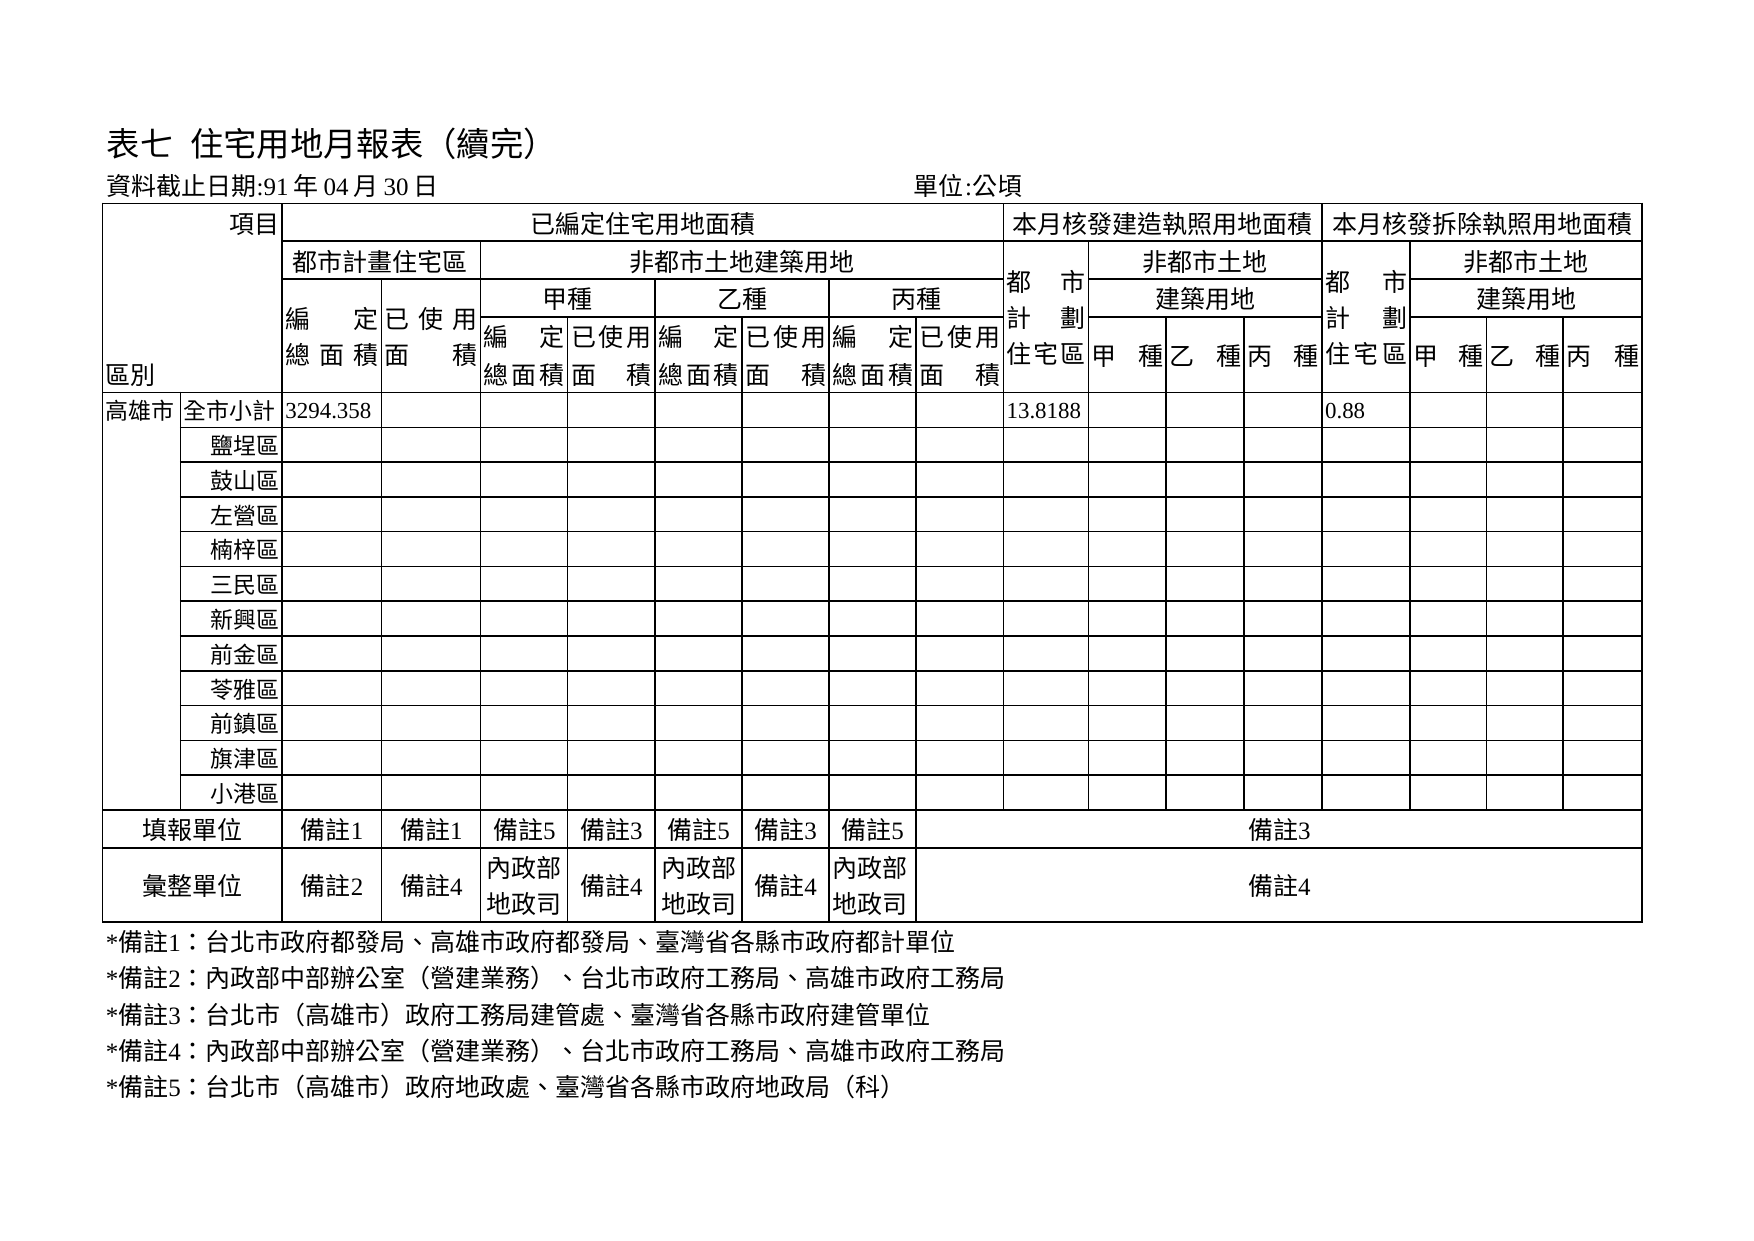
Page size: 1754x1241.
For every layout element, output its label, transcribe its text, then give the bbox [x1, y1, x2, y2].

table_cell [481, 463, 567, 496]
table_cell [1245, 776, 1321, 809]
table_cell 非都市土地 [1089, 242, 1321, 278]
table_cell [1411, 602, 1486, 635]
table_cell [568, 498, 654, 531]
table_cell [1089, 741, 1165, 774]
table_cell [283, 567, 381, 600]
table_cell [1487, 463, 1562, 496]
table_header 本月核發建造執照用地面積 [1004, 204, 1321, 240]
table_cell [1564, 741, 1641, 774]
table_cell [656, 567, 741, 600]
table_cell [382, 428, 480, 461]
table_cell [196, 316, 281, 354]
table_cell [743, 776, 828, 809]
table_cell 0.88 [1323, 393, 1409, 426]
table_cell [103, 278, 196, 316]
table_cell [1411, 567, 1486, 600]
table_cell [283, 706, 381, 739]
table_cell [656, 428, 741, 461]
table_cell 已使用 [917, 318, 1003, 354]
table_cell [1004, 672, 1088, 705]
table_cell [568, 741, 654, 774]
table_cell [1167, 498, 1243, 531]
table_cell [1167, 428, 1243, 461]
table_cell [917, 741, 1003, 774]
table_cell [656, 498, 741, 531]
table_cell [382, 463, 480, 496]
table_cell [568, 602, 654, 635]
table_cell [1089, 498, 1165, 531]
text 資料截止日期:91年04月30日 單位:公頃 [106, 166, 1648, 203]
table_cell 非都市土地建築用地 [481, 242, 1003, 278]
table_cell 編定 [656, 318, 741, 354]
table_cell [830, 637, 915, 670]
table_cell [830, 498, 915, 531]
table_cell 甲種 [481, 280, 654, 316]
table_cell 乙種 [1487, 318, 1562, 392]
table_cell [1487, 567, 1562, 600]
table_header 項目 [196, 204, 281, 240]
table_cell 都市計畫住宅區 [283, 242, 480, 278]
table_cell [656, 706, 741, 739]
table_cell [1004, 463, 1088, 496]
table_cell 備註5 [481, 811, 567, 847]
table_cell [196, 278, 281, 316]
table_cell [1004, 532, 1088, 566]
table_cell [1487, 637, 1562, 670]
table_cell [382, 637, 480, 670]
table_cell [743, 637, 828, 670]
table_cell [1167, 637, 1243, 670]
table_cell [1411, 741, 1486, 774]
table_cell [1004, 567, 1088, 600]
table_cell [283, 602, 381, 635]
table_cell [481, 602, 567, 635]
table_cell [917, 532, 1003, 566]
table_cell [481, 637, 567, 670]
table_cell 已使用 [743, 318, 828, 354]
table_cell [1411, 672, 1486, 705]
table_cell 小港區 [181, 776, 281, 809]
table_cell 總面積 [830, 354, 915, 392]
table_cell *備註3：台北市（高雄市）政府工務局建管處、臺灣省各縣市政府建管單位 [103, 995, 1642, 1031]
table_cell [382, 602, 480, 635]
table_cell 13.8188 [1004, 393, 1088, 426]
table_cell [743, 602, 828, 635]
table_cell [743, 463, 828, 496]
table_cell [1089, 532, 1165, 566]
table_cell 備註5 [656, 811, 741, 847]
table_cell 區別 [103, 354, 196, 392]
table_cell [830, 393, 915, 426]
table_cell [1323, 428, 1409, 461]
table_cell 建築用地 [1089, 280, 1321, 316]
table_cell [1167, 393, 1243, 426]
table_cell [1245, 498, 1321, 531]
table_cell [1487, 393, 1562, 426]
table_cell [481, 532, 567, 566]
table_cell [743, 498, 828, 531]
table_cell [283, 637, 381, 670]
table_cell [1323, 532, 1409, 566]
table_cell [1245, 637, 1321, 670]
table_cell *備註2：內政部中部辦公室（營建業務）、台北市政府工務局、高雄市政府工務局 [103, 959, 1642, 995]
table_cell [1487, 498, 1562, 531]
table_cell 丙種 [1245, 318, 1321, 392]
table_cell 備註4 [568, 849, 654, 921]
table_cell [1564, 602, 1641, 635]
table_cell [196, 354, 281, 392]
table_cell [1487, 741, 1562, 774]
table_cell [382, 498, 480, 531]
table_cell [1487, 706, 1562, 739]
table_cell [1004, 428, 1088, 461]
table_cell [481, 706, 567, 739]
table_cell [1089, 776, 1165, 809]
table_cell 全市小計 [181, 393, 281, 426]
table_cell 填報單位 [103, 811, 281, 847]
table_cell [1411, 393, 1486, 426]
table_cell [743, 532, 828, 566]
table_cell [917, 637, 1003, 670]
table_cell [917, 428, 1003, 461]
table_cell [830, 602, 915, 635]
table_cell [1004, 706, 1088, 739]
table_cell [1245, 672, 1321, 705]
table_cell [1411, 706, 1486, 739]
table_cell [1564, 637, 1641, 670]
table_cell 都市 計劃 住宅區 [1323, 242, 1409, 392]
table_cell [917, 463, 1003, 496]
table_cell [382, 532, 480, 566]
table_cell 乙種 [1167, 318, 1243, 392]
table_cell [1323, 498, 1409, 531]
table_cell 備註3 [568, 811, 654, 847]
table_cell [1004, 637, 1088, 670]
table_cell [1411, 498, 1486, 531]
table_cell [1004, 776, 1088, 809]
table_cell [481, 567, 567, 600]
table_cell [1167, 776, 1243, 809]
table_cell [656, 463, 741, 496]
table_cell [1564, 463, 1641, 496]
table_cell [1323, 706, 1409, 739]
table_cell 甲種 [1411, 318, 1486, 392]
table_cell [917, 393, 1003, 426]
table_header 本月核發拆除執照用地面積 [1323, 204, 1641, 240]
table_cell [917, 776, 1003, 809]
table_cell 備註1 [382, 811, 480, 847]
table_cell 丙種 [1564, 318, 1641, 392]
table_cell [1245, 602, 1321, 635]
table_cell [1167, 602, 1243, 635]
table_cell [1245, 428, 1321, 461]
table_cell [1564, 498, 1641, 531]
table_cell [743, 672, 828, 705]
table_cell [568, 428, 654, 461]
table_cell [382, 776, 480, 809]
table_cell [568, 567, 654, 600]
table_cell [1411, 776, 1486, 809]
table_cell 楠梓區 [181, 532, 281, 566]
table_cell [1089, 672, 1165, 705]
table_cell *備註5：台北市（高雄市）政府地政處、臺灣省各縣市政府地政局（科） [103, 1068, 1642, 1104]
table_cell [917, 672, 1003, 705]
table_cell 非都市土地 [1411, 242, 1641, 278]
table_cell [1411, 428, 1486, 461]
table_cell [1487, 532, 1562, 566]
table_cell [1089, 602, 1165, 635]
table_cell 備註3 [743, 811, 828, 847]
table_cell [1564, 672, 1641, 705]
table_cell [1323, 567, 1409, 600]
table_cell [917, 567, 1003, 600]
table_cell [1167, 463, 1243, 496]
table_cell [283, 672, 381, 705]
table_cell [1323, 637, 1409, 670]
table_cell [1089, 393, 1165, 426]
table_cell 苓雅區 [181, 672, 281, 705]
table_cell [1564, 567, 1641, 600]
table_cell [917, 498, 1003, 531]
table_cell [568, 637, 654, 670]
table_cell [830, 672, 915, 705]
table_cell [283, 463, 381, 496]
table_cell [656, 637, 741, 670]
table_header [103, 204, 196, 240]
table_cell [1167, 672, 1243, 705]
table_cell [382, 706, 480, 739]
table_cell 3294.358 [283, 393, 381, 426]
table_cell 甲種 [1089, 318, 1165, 392]
table_cell [656, 602, 741, 635]
table_cell 備註1 [283, 811, 381, 847]
table_cell [1411, 532, 1486, 566]
table_cell 前鎮區 [181, 706, 281, 739]
table_cell [1089, 706, 1165, 739]
table_cell [1411, 463, 1486, 496]
table_cell [743, 706, 828, 739]
table_cell [1089, 428, 1165, 461]
table_cell 旗津區 [181, 741, 281, 774]
table_cell [1323, 672, 1409, 705]
table_cell [1089, 637, 1165, 670]
table_cell *備註4：內政部中部辦公室（營建業務）、台北市政府工務局、高雄市政府工務局 [103, 1031, 1642, 1068]
table_cell [656, 672, 741, 705]
table_cell [1487, 672, 1562, 705]
table_cell [382, 567, 480, 600]
table_cell 彙整單位 [103, 849, 281, 921]
table_cell [1564, 706, 1641, 739]
table_cell [830, 532, 915, 566]
table_cell [283, 428, 381, 461]
table_cell [1004, 498, 1088, 531]
table_cell 新興區 [181, 602, 281, 635]
table_cell 高雄市 [103, 393, 180, 809]
table_cell [1564, 428, 1641, 461]
table_cell [283, 776, 381, 809]
table_cell 總面積 [656, 354, 741, 392]
table_cell [481, 428, 567, 461]
table_cell 面積 [917, 354, 1003, 392]
table_cell [1564, 776, 1641, 809]
table_cell [568, 776, 654, 809]
table_cell [743, 741, 828, 774]
table_cell [1004, 741, 1088, 774]
table_cell [656, 393, 741, 426]
table_cell 都市 計劃 住宅區 [1004, 242, 1088, 392]
table_cell [283, 741, 381, 774]
table_cell 備註3 [917, 811, 1641, 847]
table_cell 三民區 [181, 567, 281, 600]
table_cell [830, 741, 915, 774]
table_cell [743, 428, 828, 461]
table_cell [382, 393, 480, 426]
table_cell *備註1：台北市政府都發局、高雄市政府都發局、臺灣省各縣市政府都計單位 [103, 923, 1642, 959]
table_cell 內政部 地政司 [481, 849, 567, 921]
table_cell 編定 [481, 318, 567, 354]
table_cell 備註4 [917, 849, 1641, 921]
table_cell [917, 706, 1003, 739]
table_cell [656, 532, 741, 566]
table_cell [830, 776, 915, 809]
table_cell 備註2 [283, 849, 381, 921]
table_cell [1167, 741, 1243, 774]
table_cell [1167, 567, 1243, 600]
table_cell 鼓山區 [181, 463, 281, 496]
table_cell [1487, 776, 1562, 809]
table_cell 已使用 面積 [382, 280, 480, 392]
table_cell [830, 463, 915, 496]
table_cell [1487, 602, 1562, 635]
table_cell [1245, 567, 1321, 600]
table_cell [917, 602, 1003, 635]
table_header 已編定住宅用地面積 [283, 204, 1003, 240]
table_cell 面積 [743, 354, 828, 392]
table_cell 內政部 地政司 [830, 849, 915, 921]
table_cell [568, 393, 654, 426]
table_cell [1323, 741, 1409, 774]
table_cell [1245, 706, 1321, 739]
table_cell 左營區 [181, 498, 281, 531]
table_cell [1323, 602, 1409, 635]
table_cell [1167, 706, 1243, 739]
table_cell [481, 672, 567, 705]
table_cell [568, 532, 654, 566]
table_cell [103, 240, 196, 278]
table_cell 備註4 [743, 849, 828, 921]
table_cell [568, 672, 654, 705]
table_cell [1411, 637, 1486, 670]
table_cell 丙種 [830, 280, 1003, 316]
table_cell 備註4 [382, 849, 480, 921]
table_cell 已使用 [568, 318, 654, 354]
table_cell [1245, 393, 1321, 426]
table_cell [1564, 393, 1641, 426]
table_cell [743, 567, 828, 600]
table_cell 鹽埕區 [181, 428, 281, 461]
table_cell [283, 498, 381, 531]
table_cell 編定 [830, 318, 915, 354]
table_cell 總面積 [481, 354, 567, 392]
table_cell [103, 316, 196, 354]
table_cell [568, 463, 654, 496]
table_cell [1245, 463, 1321, 496]
table_cell [1487, 428, 1562, 461]
table_cell 編定 總面積 [283, 280, 381, 392]
table_cell 前金區 [181, 637, 281, 670]
table_cell [656, 741, 741, 774]
table_cell [382, 672, 480, 705]
table_cell [830, 567, 915, 600]
table_cell [743, 393, 828, 426]
table_cell [656, 776, 741, 809]
table_cell [382, 741, 480, 774]
table_cell [830, 706, 915, 739]
table_cell 乙種 [656, 280, 828, 316]
table_cell 內政部 地政司 [656, 849, 741, 921]
table_cell [481, 776, 567, 809]
table_cell [481, 498, 567, 531]
table_cell [1004, 602, 1088, 635]
table_cell [830, 428, 915, 461]
table_cell [1167, 532, 1243, 566]
table_cell 備註5 [830, 811, 915, 847]
table_cell [481, 393, 567, 426]
table_cell [1245, 532, 1321, 566]
table_cell 面積 [568, 354, 654, 392]
table_cell [1089, 567, 1165, 600]
table_cell [1564, 532, 1641, 566]
table_cell [1323, 776, 1409, 809]
table_cell 建築用地 [1411, 280, 1641, 316]
table_cell [283, 532, 381, 566]
table_cell [1323, 463, 1409, 496]
table_cell [568, 706, 654, 739]
table_cell [1245, 741, 1321, 774]
table_cell [1089, 463, 1165, 496]
table_cell [481, 741, 567, 774]
table_cell [196, 240, 281, 278]
text 表七 住宅用地月報表（續完） [106, 118, 1648, 166]
